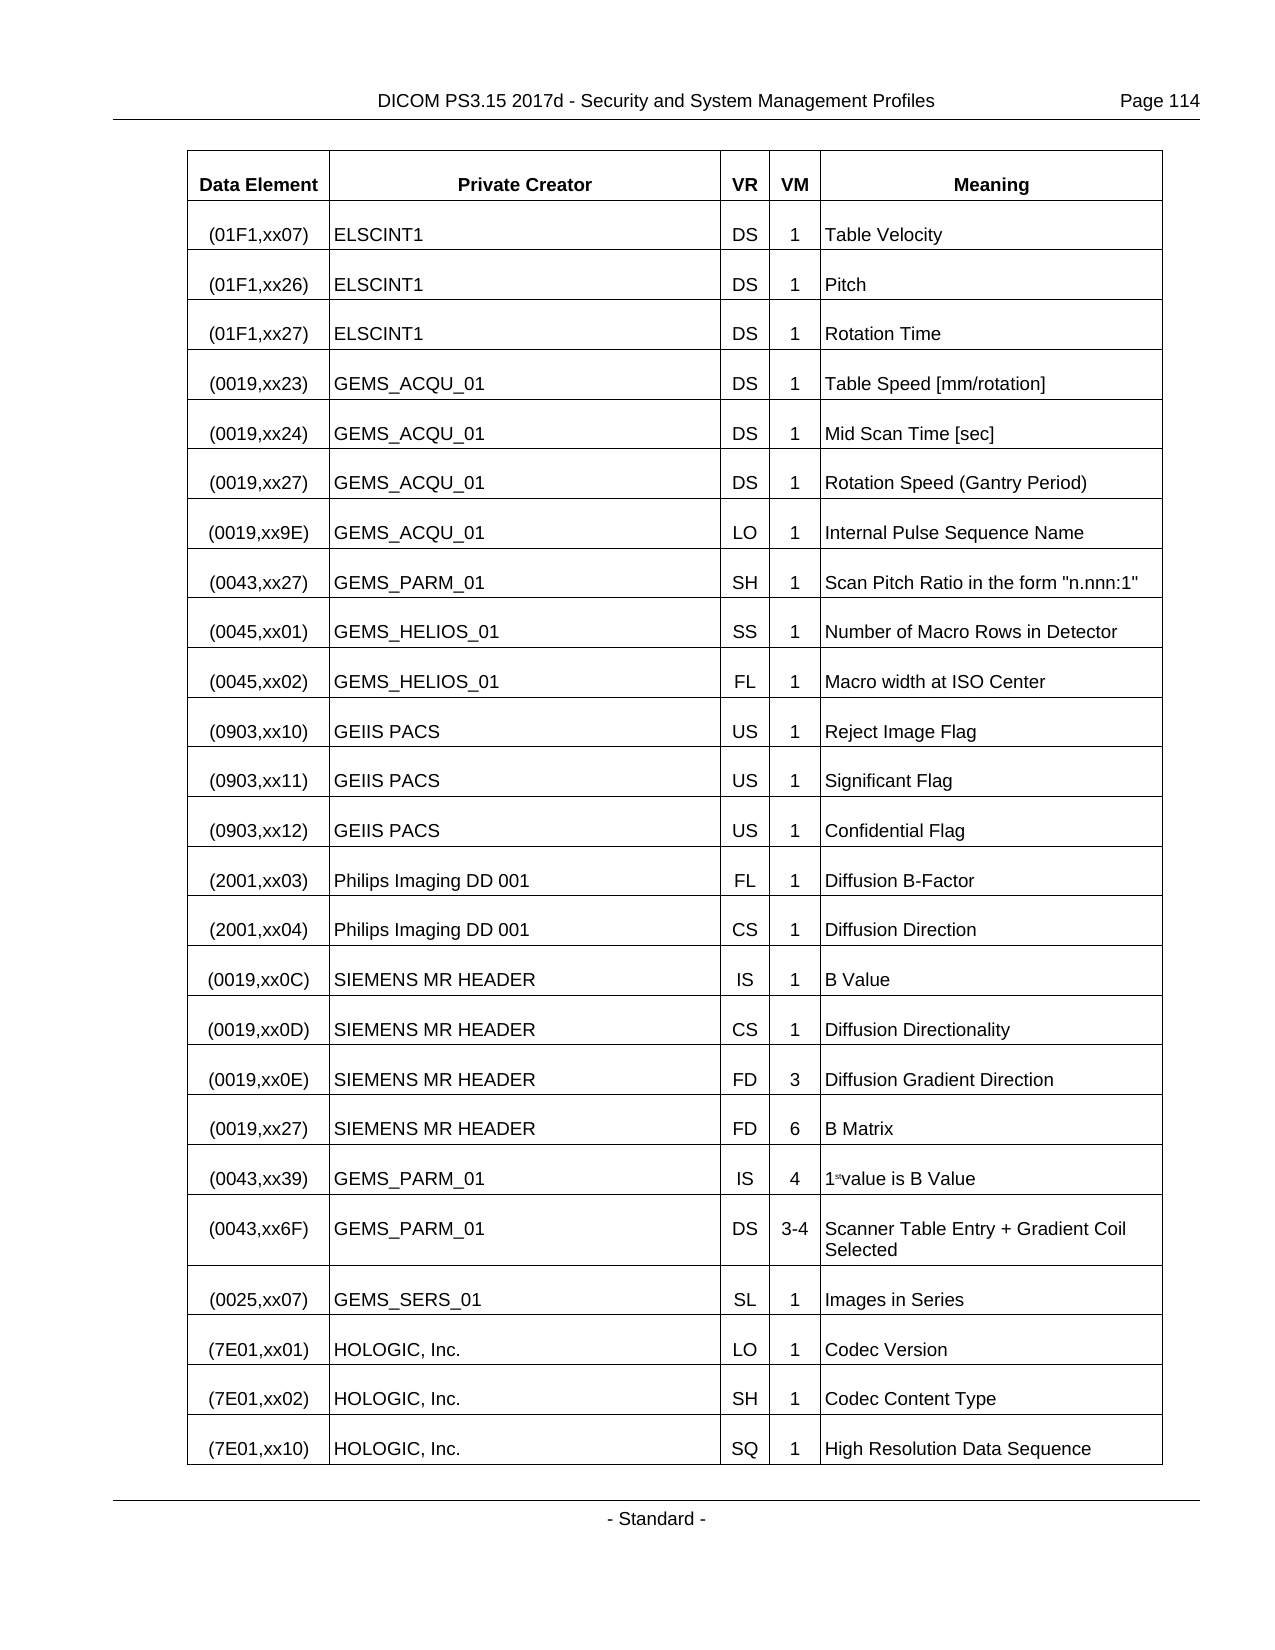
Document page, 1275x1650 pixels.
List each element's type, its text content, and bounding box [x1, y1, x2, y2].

table_cell Codec Version [821, 1315, 1162, 1364]
table_cell (7E01,xx02) [188, 1365, 329, 1414]
table_cell Significant Flag [821, 747, 1162, 796]
table_cell SQ [721, 1415, 769, 1463]
table_cell 1 [770, 1266, 820, 1314]
table_cell (0903,xx10) [188, 698, 329, 746]
table_cell Internal Pulse Sequence Name [821, 499, 1162, 547]
table_cell 3 [770, 1045, 820, 1094]
table_cell SIEMENS MR HEADER [330, 996, 720, 1044]
table_cell (0019,xx27) [188, 449, 329, 498]
table_cell 1 [770, 449, 820, 498]
table_cell 1 [770, 996, 820, 1044]
table_cell (0019,xx9E) [188, 499, 329, 547]
table_cell SH [721, 1365, 769, 1414]
table_cell DS [721, 250, 769, 299]
table_cell Philips Imaging DD 001 [330, 896, 720, 945]
table_cell 1 [770, 598, 820, 647]
table_cell (0045,xx01) [188, 598, 329, 647]
table_cell 1 [770, 400, 820, 448]
table_cell SH [721, 549, 769, 597]
table_cell HOLOGIC, Inc. [330, 1365, 720, 1414]
table_cell CS [721, 896, 769, 945]
table_cell 1 [770, 698, 820, 746]
table_cell FD [721, 1095, 769, 1144]
table_cell 1 [770, 300, 820, 349]
table_cell (7E01,xx10) [188, 1415, 329, 1463]
table_cell 1 [770, 946, 820, 995]
table_cell (0019,xx0E) [188, 1045, 329, 1094]
table_cell GEIIS PACS [330, 797, 720, 846]
table_cell 1 [770, 549, 820, 597]
table_cell (0045,xx02) [188, 648, 329, 697]
table_cell SIEMENS MR HEADER [330, 1095, 720, 1144]
table_cell SIEMENS MR HEADER [330, 946, 720, 995]
table_cell Codec Content Type [821, 1365, 1162, 1414]
table_cell IS [721, 1145, 769, 1193]
table_cell Philips Imaging DD 001 [330, 847, 720, 895]
table_cell Table Speed [mm/rotation] [821, 350, 1162, 398]
table_cell GEMS_ACQU_01 [330, 499, 720, 547]
table_cell US [721, 747, 769, 796]
table_cell (2001,xx04) [188, 896, 329, 945]
table_cell Table Velocity [821, 201, 1162, 249]
table_cell (0019,xx23) [188, 350, 329, 398]
table_cell 4 [770, 1145, 820, 1193]
table_cell (0043,xx27) [188, 549, 329, 597]
table_cell (01F1,xx27) [188, 300, 329, 349]
table_header VR [721, 151, 769, 200]
table_cell (0019,xx0D) [188, 996, 329, 1044]
table_header Private Creator [330, 151, 720, 200]
table_cell Rotation Speed (Gantry Period) [821, 449, 1162, 498]
table_cell DS [721, 350, 769, 398]
table_cell 3-4 [770, 1195, 820, 1265]
table_cell 1 [770, 201, 820, 249]
table_cell 6 [770, 1095, 820, 1144]
table_cell (0019,xx24) [188, 400, 329, 448]
table_cell GEIIS PACS [330, 747, 720, 796]
table_cell (2001,xx03) [188, 847, 329, 895]
table_cell (01F1,xx26) [188, 250, 329, 299]
table_cell ELSCINT1 [330, 201, 720, 249]
table_cell US [721, 698, 769, 746]
table_cell GEMS_SERS_01 [330, 1266, 720, 1314]
table_cell GEMS_ACQU_01 [330, 449, 720, 498]
table_cell 1 [770, 648, 820, 697]
table_cell (0043,xx6F) [188, 1195, 329, 1265]
table_cell FL [721, 648, 769, 697]
table_cell US [721, 797, 769, 846]
table_cell GEMS_PARM_01 [330, 1195, 720, 1265]
table_cell DS [721, 1195, 769, 1265]
table_cell 1 [770, 847, 820, 895]
table_cell GEIIS PACS [330, 698, 720, 746]
table_cell 1 [770, 1415, 820, 1463]
table_cell FL [721, 847, 769, 895]
table_cell (0019,xx0C) [188, 946, 329, 995]
table_cell 1 [770, 499, 820, 547]
table_cell GEMS_ACQU_01 [330, 350, 720, 398]
table_cell GEMS_HELIOS_01 [330, 598, 720, 647]
table_cell GEMS_ACQU_01 [330, 400, 720, 448]
table_cell Macro width at ISO Center [821, 648, 1162, 697]
table_header Data Element [188, 151, 329, 200]
table_cell (0025,xx07) [188, 1266, 329, 1314]
table_cell SL [721, 1266, 769, 1314]
table_cell Mid Scan Time [sec] [821, 400, 1162, 448]
table_cell Diffusion B-Factor [821, 847, 1162, 895]
table_cell DS [721, 201, 769, 249]
table_cell (0903,xx12) [188, 797, 329, 846]
table_cell GEMS_PARM_01 [330, 549, 720, 597]
table_cell IS [721, 946, 769, 995]
table_cell LO [721, 499, 769, 547]
table_cell GEMS_PARM_01 [330, 1145, 720, 1193]
table_cell Confidential Flag [821, 797, 1162, 846]
table_cell ELSCINT1 [330, 300, 720, 349]
table_cell 1 [770, 797, 820, 846]
table_cell Diffusion Direction [821, 896, 1162, 945]
table_header Meaning [821, 151, 1162, 200]
table_cell (0043,xx39) [188, 1145, 329, 1193]
table_cell DS [721, 400, 769, 448]
table_cell HOLOGIC, Inc. [330, 1415, 720, 1463]
table_cell B Matrix [821, 1095, 1162, 1144]
table_cell GEMS_HELIOS_01 [330, 648, 720, 697]
table_cell Diffusion Directionality [821, 996, 1162, 1044]
table_cell ELSCINT1 [330, 250, 720, 299]
table_cell (7E01,xx01) [188, 1315, 329, 1364]
table_cell 1 [770, 1315, 820, 1364]
table_cell Rotation Time [821, 300, 1162, 349]
table_cell HOLOGIC, Inc. [330, 1315, 720, 1364]
table_cell 1 [770, 896, 820, 945]
table_cell DS [721, 300, 769, 349]
table_cell LO [721, 1315, 769, 1364]
table_cell Number of Macro Rows in Detector [821, 598, 1162, 647]
table_cell 1 [770, 250, 820, 299]
table_cell FD [721, 1045, 769, 1094]
table_cell 1 [770, 350, 820, 398]
table_cell B Value [821, 946, 1162, 995]
table_cell SIEMENS MR HEADER [330, 1045, 720, 1094]
table_cell Reject Image Flag [821, 698, 1162, 746]
table_cell SS [721, 598, 769, 647]
table_cell CS [721, 996, 769, 1044]
table_cell Scan Pitch Ratio in the form "n.nnn:1" [821, 549, 1162, 597]
table_cell 1stvalue is B Value [821, 1145, 1162, 1193]
table_cell (0019,xx27) [188, 1095, 329, 1144]
table_cell Pitch [821, 250, 1162, 299]
table_cell (0903,xx11) [188, 747, 329, 796]
table_cell DS [721, 449, 769, 498]
table_cell (01F1,xx07) [188, 201, 329, 249]
table_header VM [770, 151, 820, 200]
table_cell Diffusion Gradient Direction [821, 1045, 1162, 1094]
table_cell 1 [770, 747, 820, 796]
table_cell Scanner Table Entry + Gradient Coil Selected [821, 1195, 1162, 1265]
table_cell Images in Series [821, 1266, 1162, 1314]
table_cell 1 [770, 1365, 820, 1414]
table_cell High Resolution Data Sequence [821, 1415, 1162, 1463]
